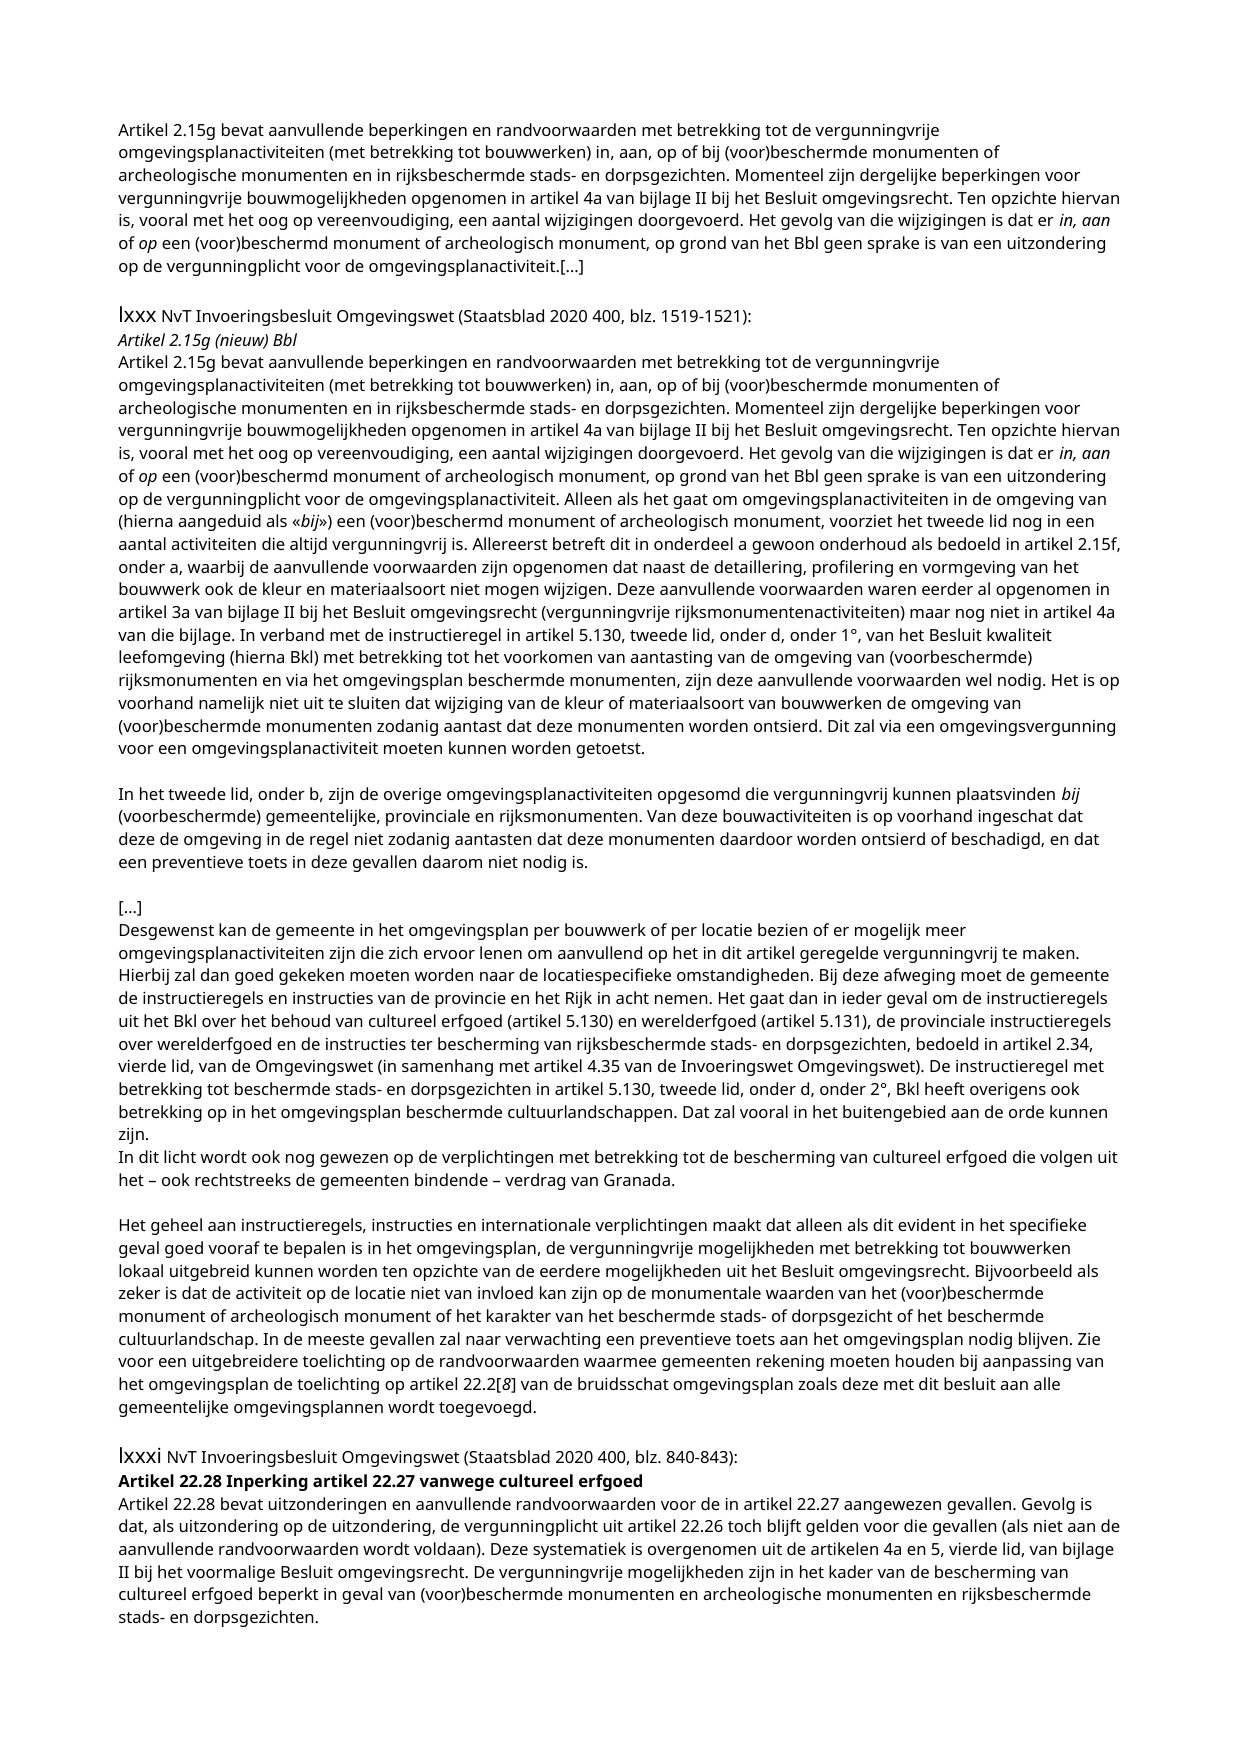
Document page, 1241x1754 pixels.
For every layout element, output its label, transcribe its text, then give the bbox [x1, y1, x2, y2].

text In dit licht wordt ook nog gewezen op de verplichtingen met betrekking tot de bescherming van cultureel erfgoed die volgen uit het – ook rechtstreeks de gemeenten bindende – verdrag van Granada. [118, 1146, 1122, 1191]
text Artikel 22.28 Inperking artikel 22.27 vanwege cultureel erfgoed [118, 1469, 1122, 1492]
text […] [118, 896, 1122, 919]
text Artikel 2.15g bevat aanvullende beperkingen en randvoorwaarden met betrekking tot de vergunningvrije omgevingsplanactiviteiten (met betrekking tot bouwwerken) in, aan, op of bij (voor)beschermde monumenten of archeologische monumenten en in rijksbeschermde stads- en dorpsgezichten. Momenteel zijn dergelijke beperkingen voor vergunningvrije bouwmogelijkheden opgenomen in artikel 4a van bijlage II bij het Besluit omgevingsrecht. Ten opzichte hiervan is, vooral met het oog op vereenvoudiging, een aantal wijzigingen doorgevoerd. Het gevolg van die wijzigingen is dat er in, aan of op een (voor)beschermd monument of archeologisch monument, op grond van het Bbl geen sprake is van een uitzondering op de vergunningplicht voor de omgevingsplanactiviteit.[…] [118, 118, 1122, 277]
text Artikel 22.28 bevat uitzonderingen en aanvullende randvoorwaarden voor de in artikel 22.27 aangewezen gevallen. Gevolg is dat, als uitzondering op de uitzondering, de vergunningplicht uit artikel 22.26 toch blijft gelden voor die gevallen (als niet aan de aanvullende randvoorwaarden wordt voldaan). Deze systematiek is overgenomen uit de artikelen 4a en 5, vierde lid, van bijlage II bij het voormalige Besluit omgevingsrecht. De vergunningvrije mogelijkheden zijn in het kader van de bescherming van cultureel erfgoed beperkt in geval van (voor)beschermde monumenten en archeologische monumenten en rijksbeschermde stads- en dorpsgezichten. [118, 1492, 1122, 1628]
text In het tweede lid, onder b, zijn de overige omgevingsplanactiviteiten opgesomd die vergunningvrij kunnen plaatsvinden bij (voorbeschermde) gemeentelijke, provinciale en rijksmonumenten. Van deze bouwactiviteiten is op voorhand ingeschat dat deze de omgeving in de regel niet zodanig aantasten dat deze monumenten daardoor worden ontsierd of beschadigd, en dat een preventieve toets in deze gevallen daarom niet nodig is. [118, 782, 1122, 873]
text Artikel 2.15g (nieuw) Bbl [118, 328, 1122, 351]
text NvT Invoeringsbesluit Omgevingswet (Staatsblad 2020 400, blz. 840-843): [118, 1441, 1122, 1469]
text NvT Invoeringsbesluit Omgevingswet (Staatsblad 2020 400, blz. 1519-1521): [118, 300, 1122, 328]
text Het geheel aan instructieregels, instructies en internationale verplichtingen maakt dat alleen als dit evident in het specifieke geval goed vooraf te bepalen is in het omgevingsplan, de vergunningvrije mogelijkheden met betrekking tot bouwwerken lokaal uitgebreid kunnen worden ten opzichte van de eerdere mogelijkheden uit het Besluit omgevingsrecht. Bijvoorbeeld als zeker is dat de activiteit op de locatie niet van invloed kan zijn op de monumentale waarden van het (voor)beschermde monument of archeologisch monument of het karakter van het beschermde stads- of dorpsgezicht of het beschermde cultuurlandschap. In de meeste gevallen zal naar verwachting een preventieve toets aan het omgevingsplan nodig blijven. Zie voor een uitgebreidere toelichting op de randvoorwaarden waarmee gemeenten rekening moeten houden bij aanpassing van het omgevingsplan de toelichting op artikel 22.2[8] van de bruidsschat omgevingsplan zoals deze met dit besluit aan alle gemeentelijke omgevingsplannen wordt toegevoegd. [118, 1214, 1122, 1418]
text Artikel 2.15g bevat aanvullende beperkingen en randvoorwaarden met betrekking tot de vergunningvrije omgevingsplanactiviteiten (met betrekking tot bouwwerken) in, aan, op of bij (voor)beschermde monumenten of archeologische monumenten en in rijksbeschermde stads- en dorpsgezichten. Momenteel zijn dergelijke beperkingen voor vergunningvrije bouwmogelijkheden opgenomen in artikel 4a van bijlage II bij het Besluit omgevingsrecht. Ten opzichte hiervan is, vooral met het oog op vereenvoudiging, een aantal wijzigingen doorgevoerd. Het gevolg van die wijzigingen is dat er in, aan of op een (voor)beschermd monument of archeologisch monument, op grond van het Bbl geen sprake is van een uitzondering op de vergunningplicht voor de omgevingsplanactiviteit. Alleen als het gaat om omgevingsplanactiviteiten in de omgeving van (hierna aangeduid als «bij») een (voor)beschermd monument of archeologisch monument, voorziet het tweede lid nog in een aantal activiteiten die altijd vergunningvrij is. Allereerst betreft dit in onderdeel a gewoon onderhoud als bedoeld in artikel 2.15f, onder a, waarbij de aanvullende voorwaarden zijn opgenomen dat naast de detaillering, profilering en vormgeving van het bouwwerk ook de kleur en materiaalsoort niet mogen wijzigen. Deze aanvullende voorwaarden waren eerder al opgenomen in artikel 3a van bijlage II bij het Besluit omgevingsrecht (vergunningvrije rijksmonumentenactiviteiten) maar nog niet in artikel 4a van die bijlage. In verband met de instructieregel in artikel 5.130, tweede lid, onder d, onder 1°, van het Besluit kwaliteit leefomgeving (hierna Bkl) met betrekking tot het voorkomen van aantasting van de omgeving van (voorbeschermde) rijksmonumenten en via het omgevingsplan beschermde monumenten, zijn deze aanvullende voorwaarden wel nodig. Het is op voorhand namelijk niet uit te sluiten dat wijziging van de kleur of materiaalsoort van bouwwerken de omgeving van (voor)beschermde monumenten zodanig aantast dat deze monumenten worden ontsierd. Dit zal via een omgevingsvergunning voor een omgevingsplanactiviteit moeten kunnen worden getoetst. [118, 351, 1122, 760]
text Desgewenst kan de gemeente in het omgevingsplan per bouwwerk of per locatie bezien of er mogelijk meer omgevingsplanactiviteiten zijn die zich ervoor lenen om aanvullend op het in dit artikel geregelde vergunningvrij te maken. Hierbij zal dan goed gekeken moeten worden naar de locatiespecifieke omstandigheden. Bij deze afweging moet de gemeente de instructieregels en instructies van de provincie en het Rijk in acht nemen. Het gaat dan in ieder geval om de instructieregels uit het Bkl over het behoud van cultureel erfgoed (artikel 5.130) en werelderfgoed (artikel 5.131), de provinciale instructieregels over werelderfgoed en de instructies ter bescherming van rijksbeschermde stads- en dorpsgezichten, bedoeld in artikel 2.34, vierde lid, van de Omgevingswet (in samenhang met artikel 4.35 van de Invoeringswet Omgevingswet). De instructieregel met betrekking tot beschermde stads- en dorpsgezichten in artikel 5.130, tweede lid, onder d, onder 2°, Bkl heeft overigens ook betrekking op in het omgevingsplan beschermde cultuurlandschappen. Dat zal vooral in het buitengebied aan de orde kunnen zijn. [118, 919, 1122, 1146]
